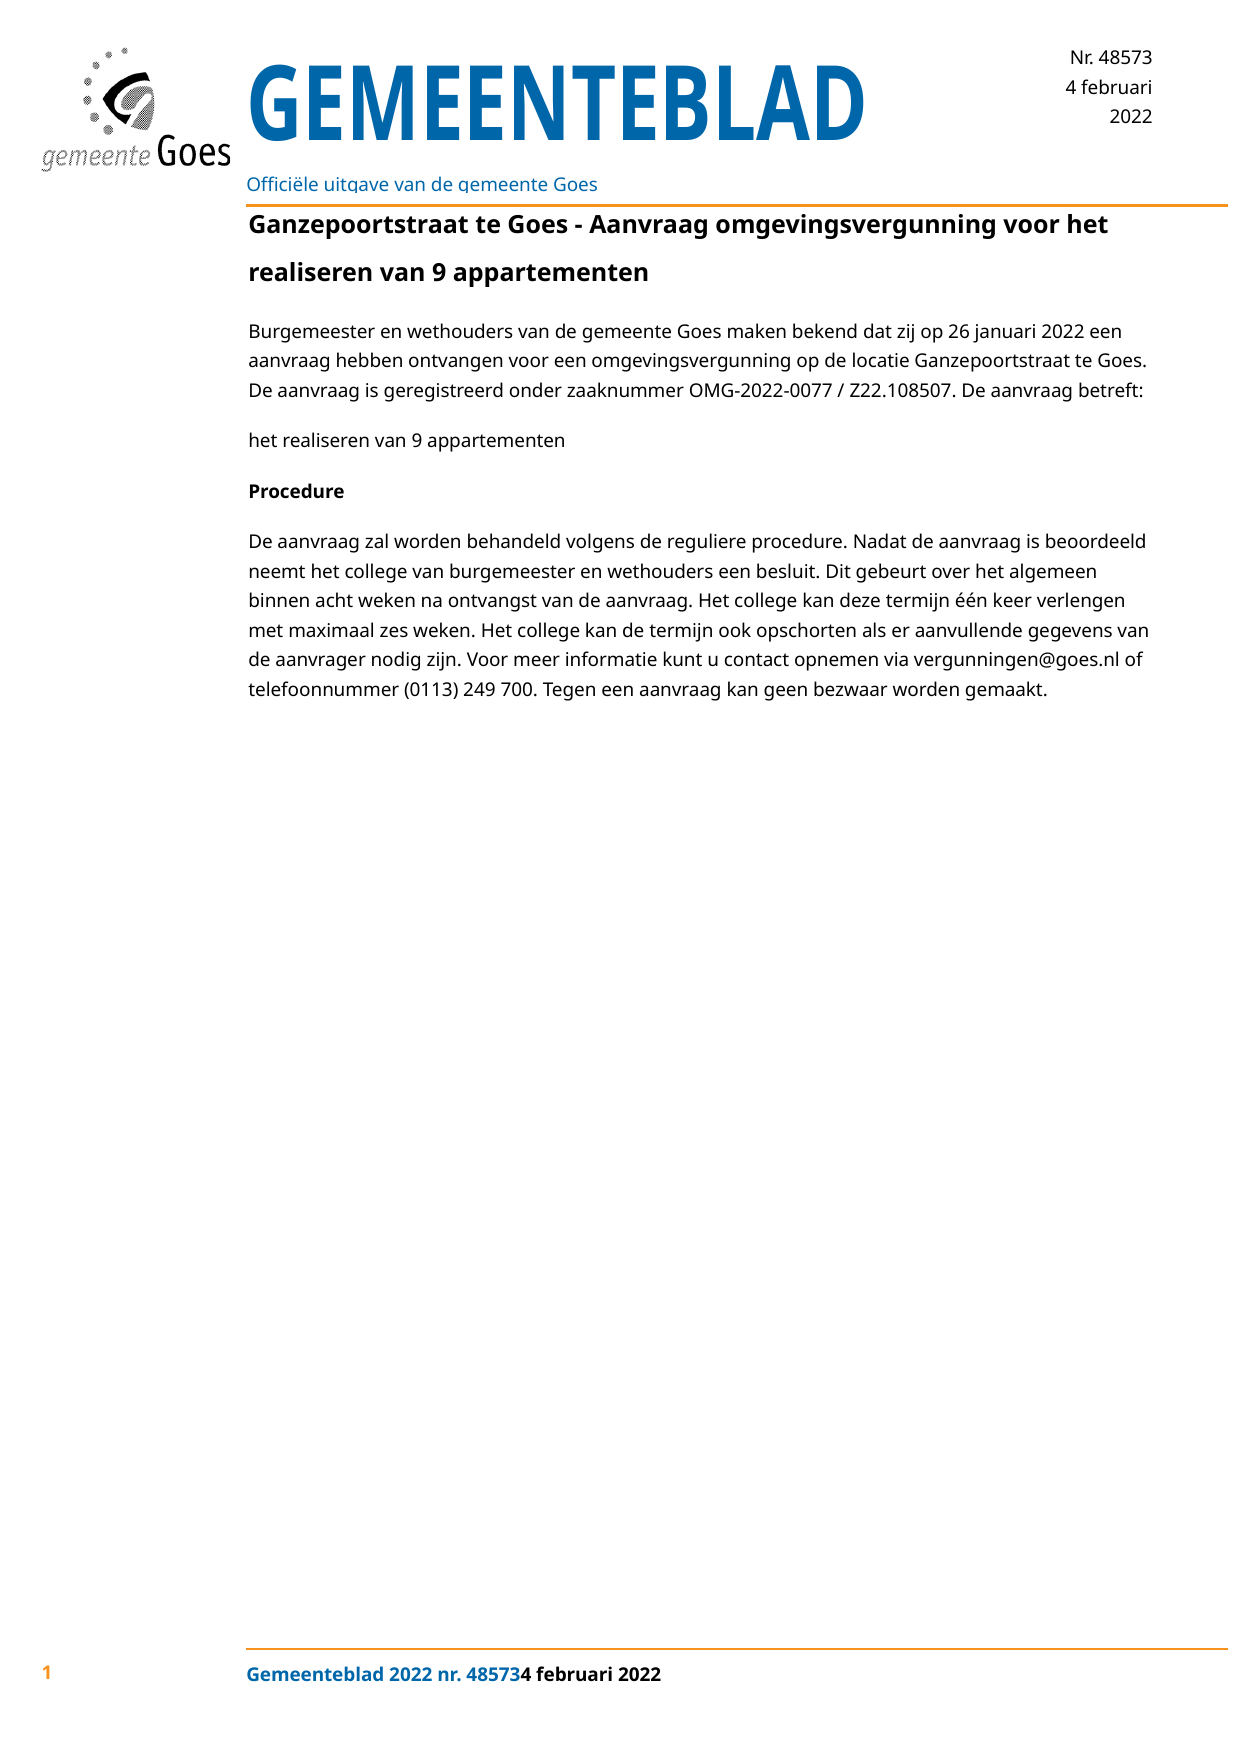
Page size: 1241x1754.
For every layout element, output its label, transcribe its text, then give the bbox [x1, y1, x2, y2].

text het realiseren van 9 appartementen [248, 427, 1152, 453]
picture [41, 47, 231, 172]
text De aanvraag zal worden behandeld volgens de reguliere procedure. Nadat de aanvraag is beoordeeld neemt het college van burgemeester en wethouders een besluit. Dit gebeurt over het algemeen binnen acht weken na ontvangst van de aanvraag. Het college kan deze termijn één keer verlengen met maximaal zes weken. Het college kan de termijn ook opschorten als er aanvullende gegevens van de aanvrager nodig zijn. Voor meer informatie kunt u contact opnemen via vergunningen@goes.nl of telefoonnummer (0113) 249 700. Tegen een aanvraag kan geen bezwaar worden gemaakt. [248, 528, 1152, 702]
text Burgemeester en wethouders van de gemeente Goes maken bekend dat zij op 26 januari 2022 een aanvraag hebben ontvangen voor een omgevingsvergunning op de locatie Ganzepoortstraat te Goes. De aanvraag is geregistreerd onder zaaknummer OMG-2022-0077 / Z22.108507. De aanvraag betreft: [248, 318, 1152, 403]
text Ganzepoortstraat te Goes - Aanvraag omgevingsvergunning voor het realiseren van 9 appartementen [248, 207, 1152, 288]
text Procedure [248, 478, 1152, 504]
